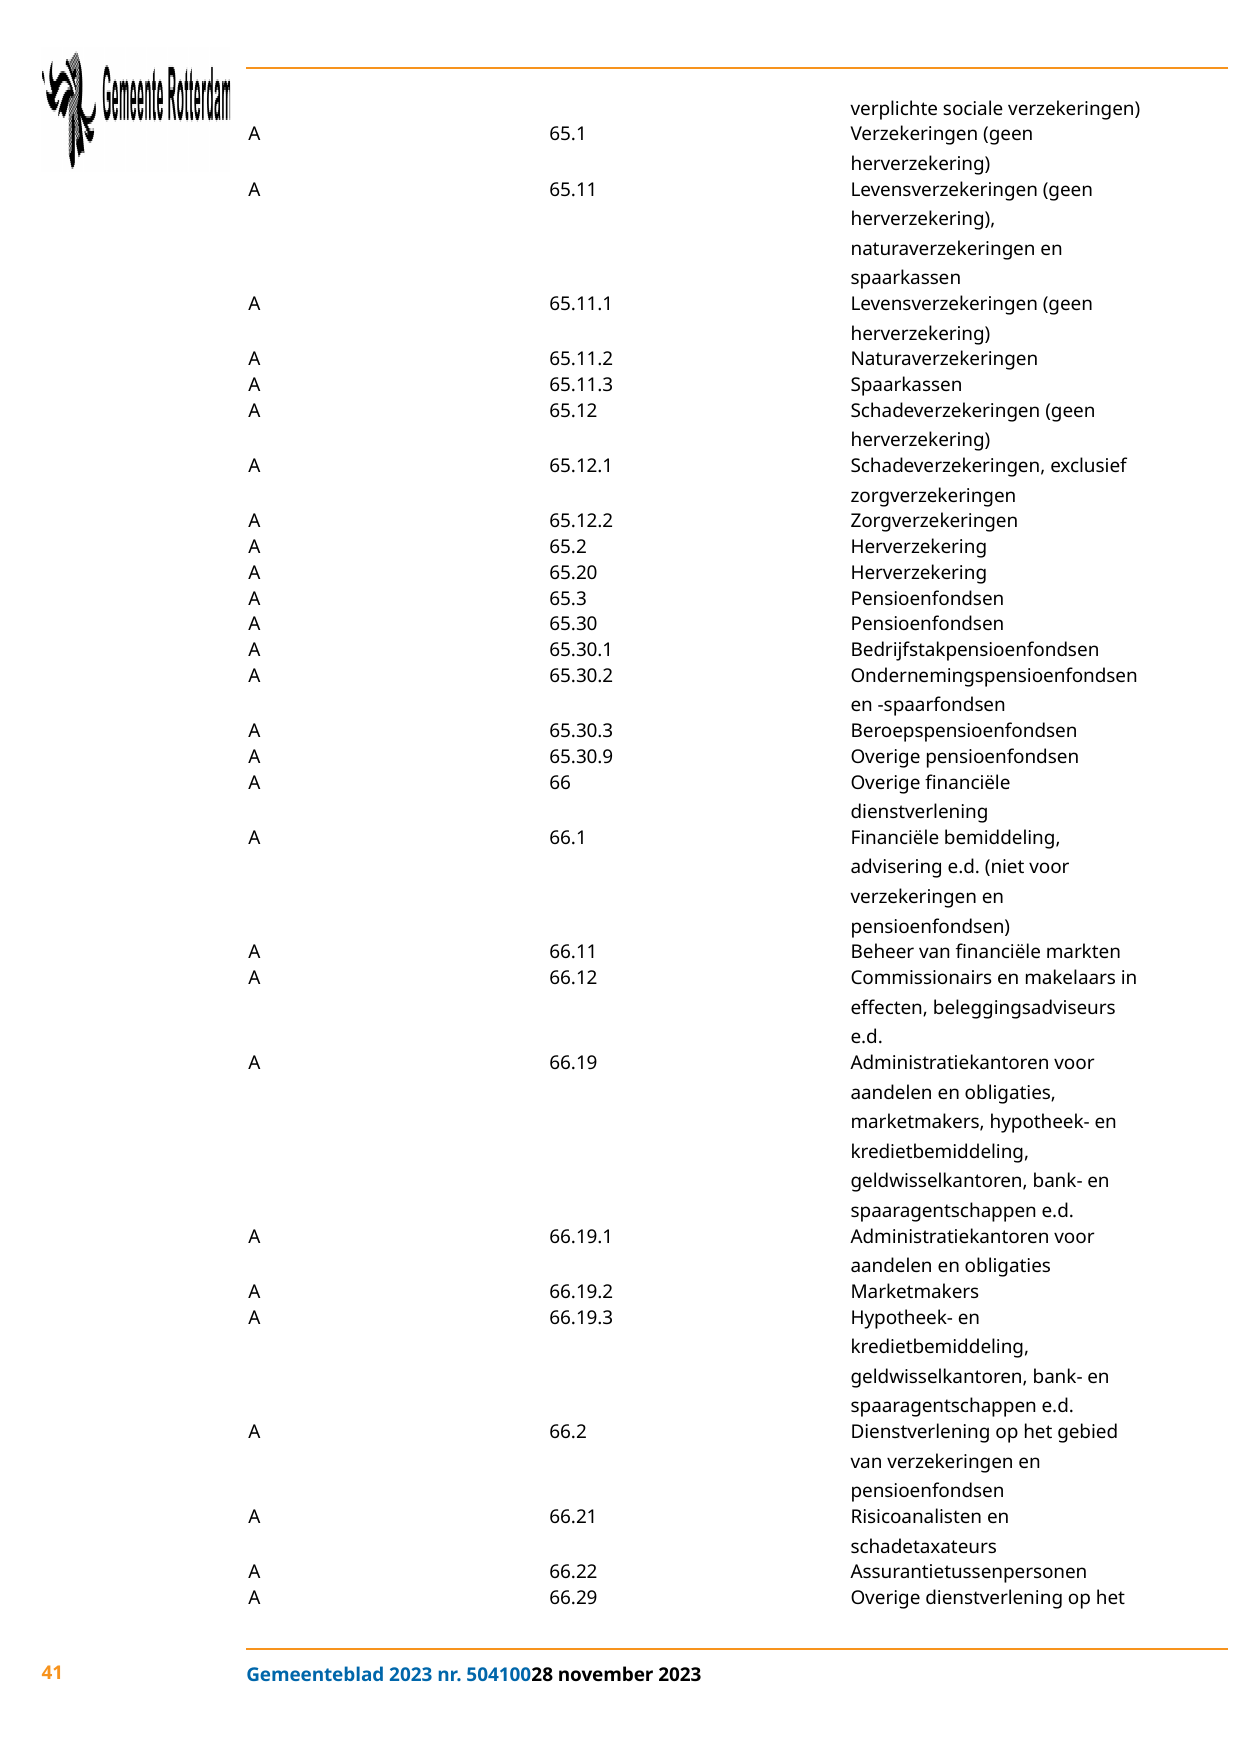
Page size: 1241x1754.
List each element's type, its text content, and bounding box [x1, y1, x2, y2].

table_cell [549, 95, 850, 121]
table_cell A [248, 559, 549, 585]
table_cell Pensioenfondsen [850, 611, 1152, 636]
table_cell 65.20 [549, 559, 850, 585]
table_cell 66.19 [549, 1049, 850, 1223]
table_cell 65.11 [549, 176, 850, 290]
table_cell Financiële bemiddeling, advisering e.d. (niet voor verzekeringen en pensioenfondsen) [850, 824, 1152, 939]
table_cell A [248, 964, 549, 1049]
table_cell 66.2 [549, 1419, 850, 1503]
table_cell A [248, 1049, 549, 1223]
table_cell A [248, 346, 549, 371]
table_cell A [248, 534, 549, 559]
table_cell Risicoanalisten en schadetaxateurs [850, 1503, 1152, 1559]
table_cell Pensioenfondsen [850, 585, 1152, 611]
table_cell 65.12.2 [549, 508, 850, 533]
table_cell [248, 95, 549, 121]
table_cell Zorgverzekeringen [850, 508, 1152, 533]
picture [41, 47, 231, 172]
table_cell A [248, 1503, 549, 1559]
table_cell A [248, 636, 549, 662]
table_cell verplichte sociale verzekeringen) [850, 95, 1152, 121]
table_cell 66.11 [549, 939, 850, 964]
table_cell Herverzekering [850, 559, 1152, 585]
table_cell Administratiekantoren voor aandelen en obligaties, marketmakers, hypotheek- en kredietbemiddeling, geldwisselkantoren, bank- en spaaragentschappen e.d. [850, 1049, 1152, 1223]
table_cell 65.11.1 [549, 290, 850, 346]
table_cell A [248, 397, 549, 452]
table_cell A [248, 1278, 549, 1304]
table_cell Bedrijfstakpensioenfondsen [850, 636, 1152, 662]
table_cell A [248, 1584, 549, 1610]
table_cell A [248, 939, 549, 964]
table_cell Overige dienstverlening op het [850, 1584, 1152, 1610]
table_cell 65.12.1 [549, 453, 850, 508]
table_cell 65.1 [549, 121, 850, 176]
table_cell 65.11.2 [549, 346, 850, 371]
table_cell A [248, 1559, 549, 1584]
table_cell Levensverzekeringen (geen herverzekering), naturaverzekeringen en spaarkassen [850, 176, 1152, 290]
table_cell A [248, 1223, 549, 1278]
table_cell A [248, 769, 549, 824]
table_cell Overige pensioenfondsen [850, 743, 1152, 769]
table_cell 65.11.3 [549, 371, 850, 397]
table_cell Verzekeringen (geen herverzekering) [850, 121, 1152, 176]
table_cell A [248, 121, 549, 176]
table_cell Ondernemingspensioenfondsen en -spaarfondsen [850, 662, 1152, 717]
table_cell 66.12 [549, 964, 850, 1049]
table_cell Administratiekantoren voor aandelen en obligaties [850, 1223, 1152, 1278]
table_cell A [248, 585, 549, 611]
table_cell A [248, 453, 549, 508]
table_cell A [248, 743, 549, 769]
table_cell 65.2 [549, 534, 850, 559]
table_cell 66 [549, 769, 850, 824]
table_cell Levensverzekeringen (geen herverzekering) [850, 290, 1152, 346]
table_cell 65.30.3 [549, 718, 850, 743]
table_cell A [248, 1304, 549, 1418]
table_cell A [248, 508, 549, 533]
table_cell 65.12 [549, 397, 850, 452]
table_cell A [248, 371, 549, 397]
table_cell 66.19.3 [549, 1304, 850, 1418]
table_cell Schadeverzekeringen (geen herverzekering) [850, 397, 1152, 452]
table_cell Schadeverzekeringen, exclusief zorgverzekeringen [850, 453, 1152, 508]
table_cell 65.30.2 [549, 662, 850, 717]
table_cell A [248, 1419, 549, 1503]
table_cell Beheer van financiële markten [850, 939, 1152, 964]
table_cell Commissionairs en makelaars in effecten, beleggingsadviseurs e.d. [850, 964, 1152, 1049]
table_cell Naturaverzekeringen [850, 346, 1152, 371]
table_cell 65.3 [549, 585, 850, 611]
table_cell Hypotheek- en kredietbemiddeling, geldwisselkantoren, bank- en spaaragentschappen e.d. [850, 1304, 1152, 1418]
table_cell 66.1 [549, 824, 850, 939]
table_cell 66.19.1 [549, 1223, 850, 1278]
table_cell 66.21 [549, 1503, 850, 1559]
table_cell Dienstverlening op het gebied van verzekeringen en pensioenfondsen [850, 1419, 1152, 1503]
table_cell A [248, 824, 549, 939]
table_cell A [248, 718, 549, 743]
table_cell A [248, 611, 549, 636]
table_cell 66.29 [549, 1584, 850, 1610]
table_cell Overige financiële dienstverlening [850, 769, 1152, 824]
table_cell Spaarkassen [850, 371, 1152, 397]
table_cell 65.30.1 [549, 636, 850, 662]
table_cell Marketmakers [850, 1278, 1152, 1304]
table_cell Beroepspensioenfondsen [850, 718, 1152, 743]
table_cell A [248, 290, 549, 346]
table_cell A [248, 662, 549, 717]
table_cell 65.30.9 [549, 743, 850, 769]
table_cell Assurantietussenpersonen [850, 1559, 1152, 1584]
table_cell Herverzekering [850, 534, 1152, 559]
table_cell 65.30 [549, 611, 850, 636]
table_cell 66.22 [549, 1559, 850, 1584]
table_cell 66.19.2 [549, 1278, 850, 1304]
table_cell A [248, 176, 549, 290]
